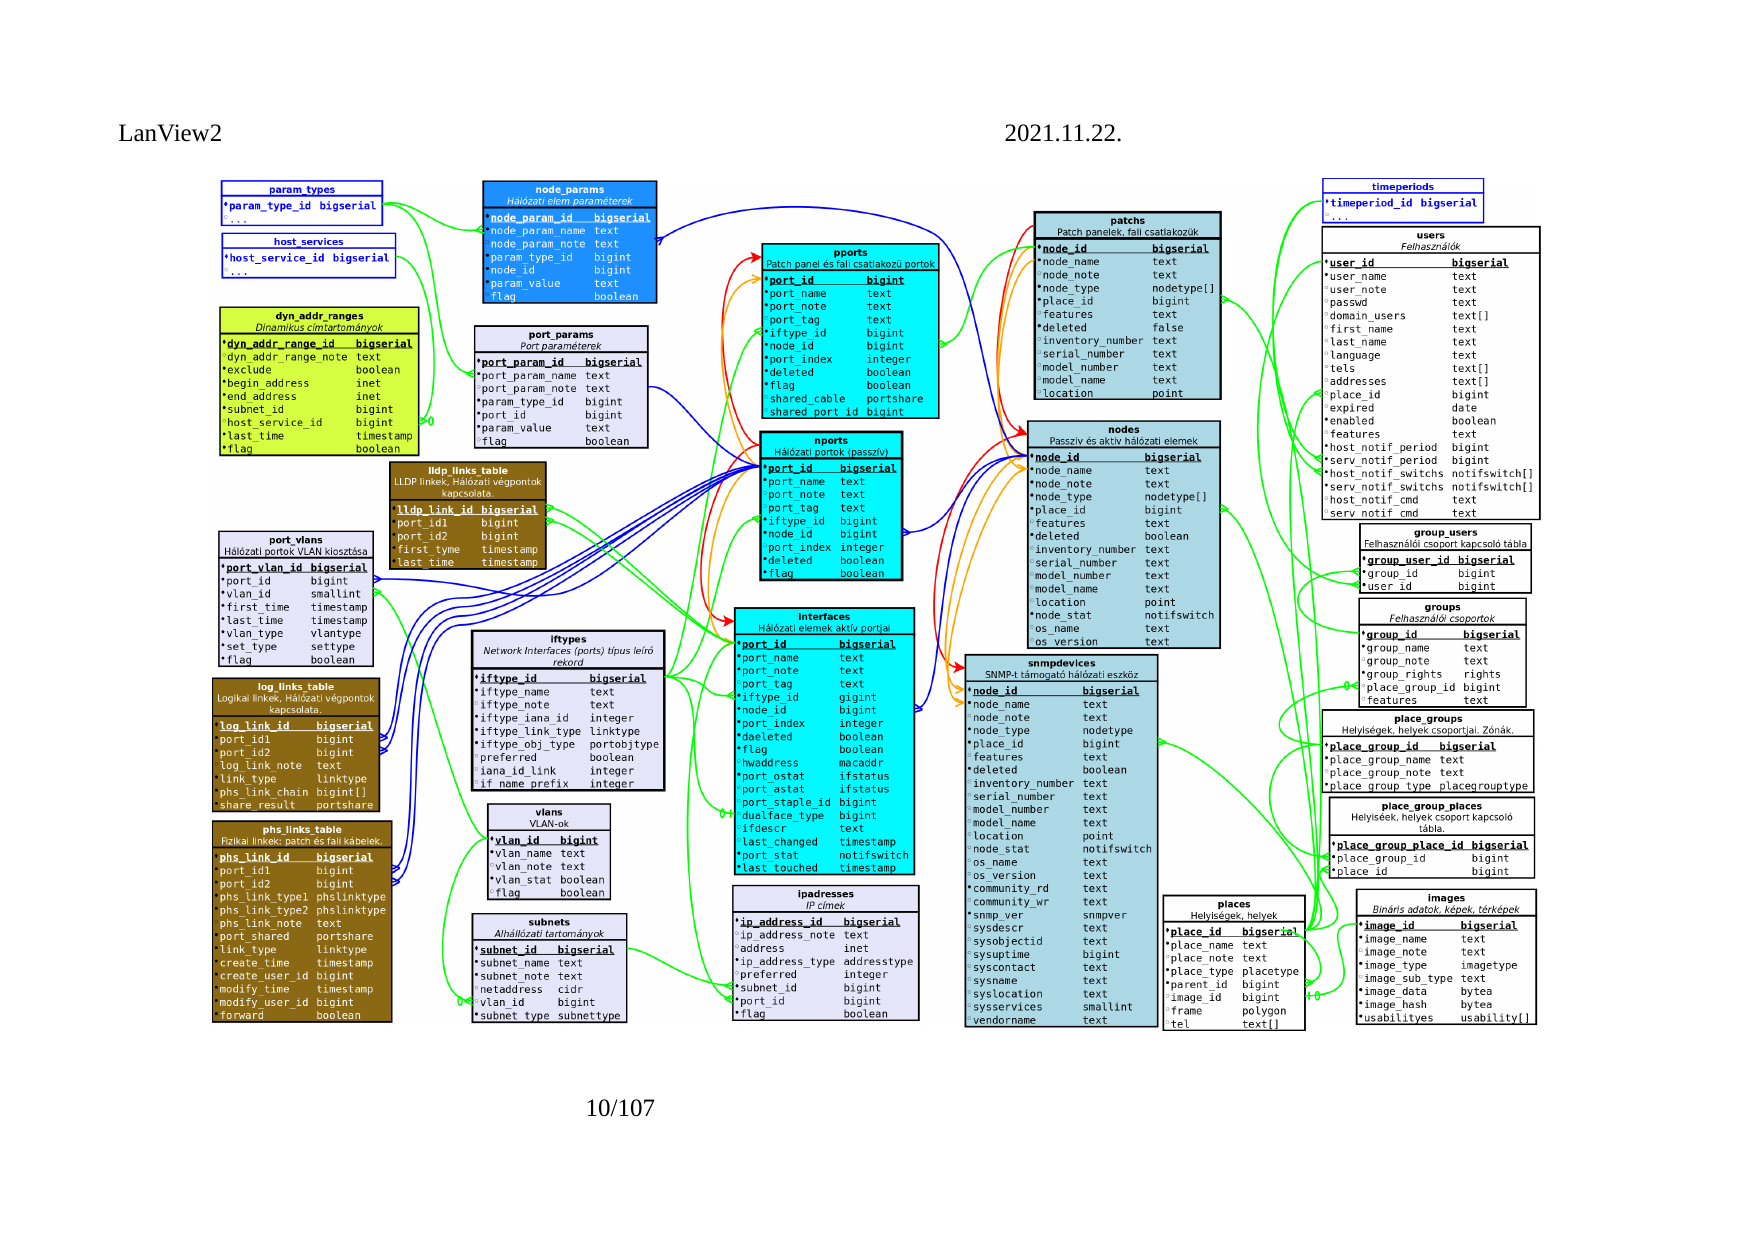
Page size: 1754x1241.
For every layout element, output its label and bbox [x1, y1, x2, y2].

picture [220, 183, 1534, 1026]
